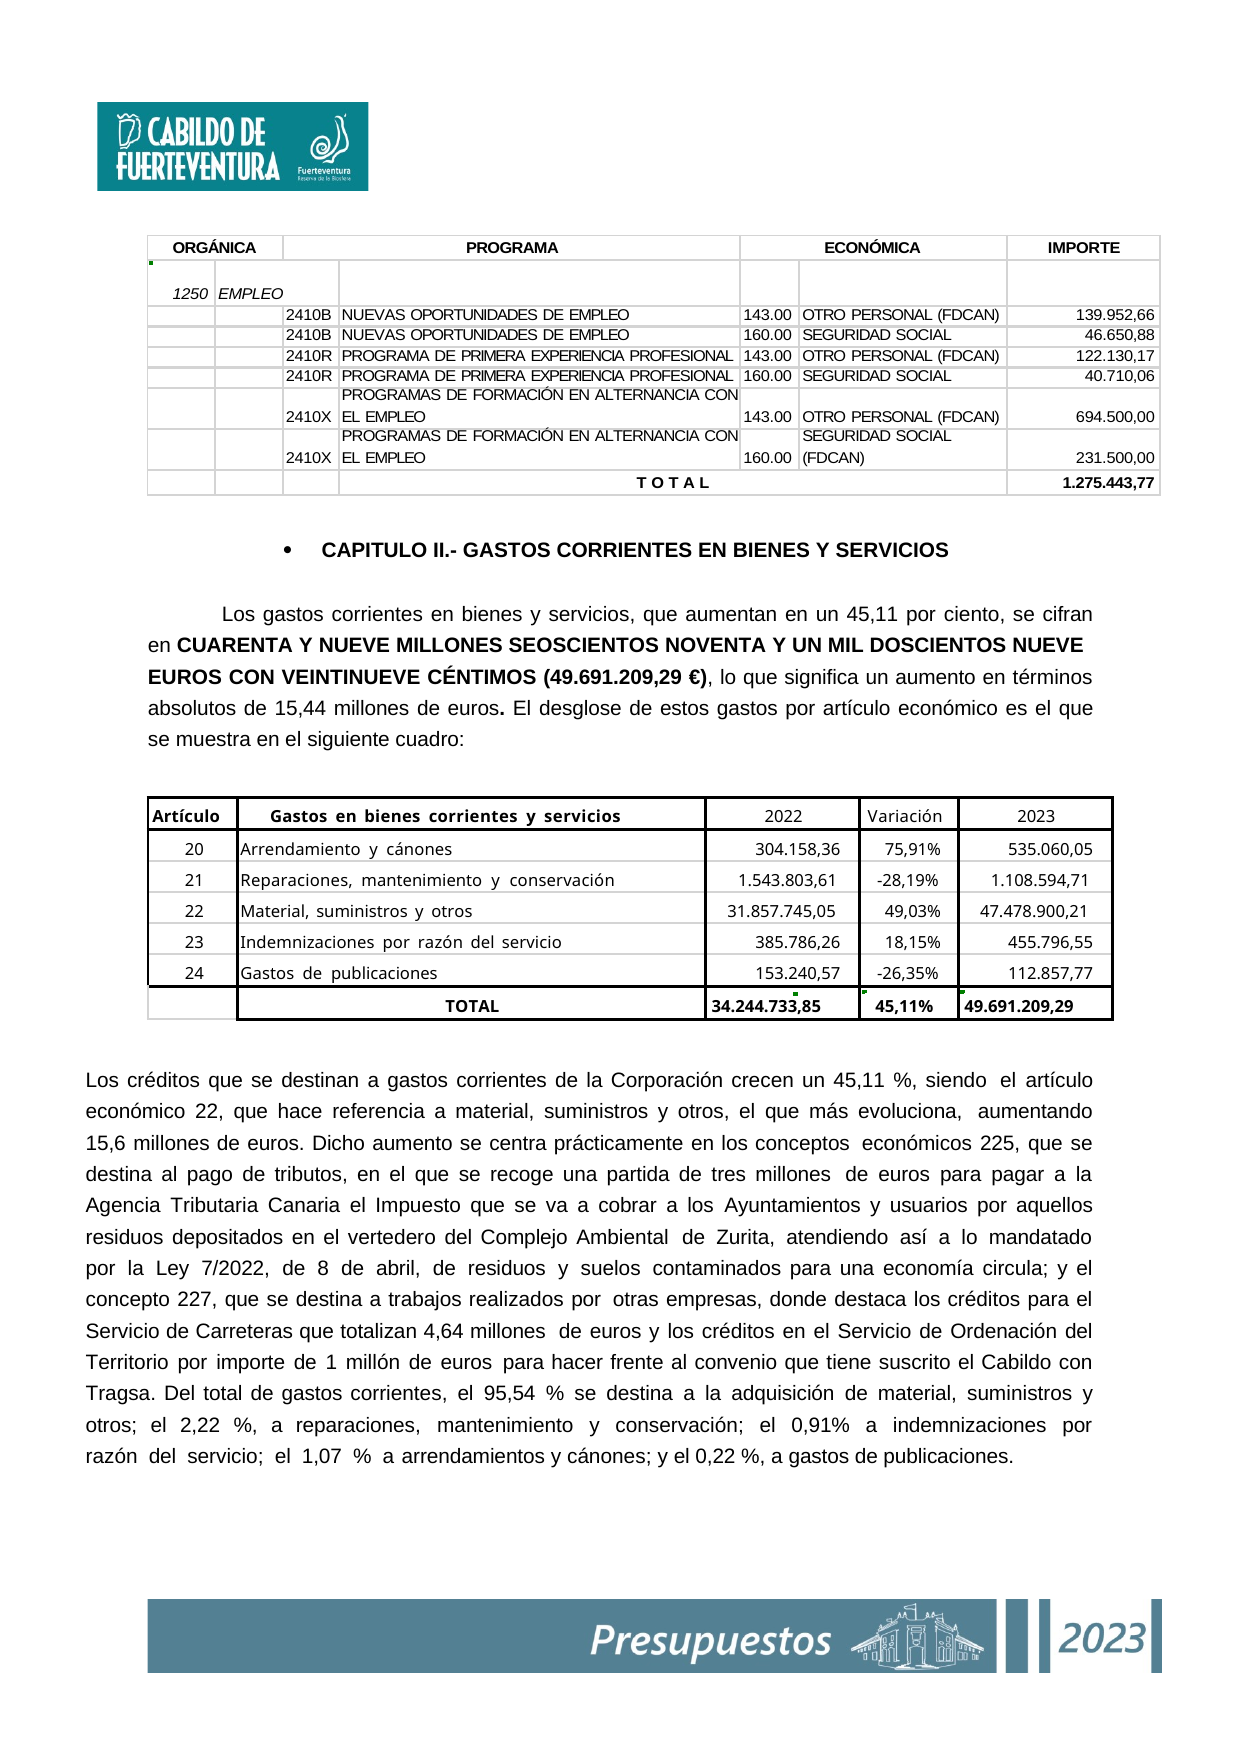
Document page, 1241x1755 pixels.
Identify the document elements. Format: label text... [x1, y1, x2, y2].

table_cell 2410R [284, 348, 338, 366]
table_cell 1250 [148, 261, 214, 305]
table_cell NUEVAS OPORTUNIDADES DE EMPLEO [340, 328, 739, 346]
table_cell 1.108.594,71 [960, 862, 1111, 891]
table_cell Material, suministros y otros [239, 893, 704, 922]
table_cell 49.691.209,29 [960, 988, 1111, 1018]
table_cell Reparaciones, mantenimiento y conservación [239, 862, 704, 891]
table_cell 31.857.745,05 [707, 893, 858, 922]
table_cell Arrendamiento y cánones [239, 831, 704, 860]
table_cell 139.952,66 [1008, 307, 1159, 325]
table_cell SEGURIDAD SOCIAL [800, 369, 1006, 387]
table_cell 122.130,17 [1008, 348, 1159, 366]
table_cell 455.796,55 [960, 924, 1111, 953]
table_cell [284, 471, 338, 494]
table_cell OTRO PERSONAL (FDCAN) [800, 307, 1006, 325]
table_cell OTRO PERSONAL (FDCAN) [800, 348, 1006, 366]
table_cell 2410R [284, 369, 338, 387]
table_cell EMPLEO [216, 261, 338, 305]
table_header Artículo [149, 799, 236, 828]
table_cell [216, 307, 282, 325]
table_cell 143.00 [741, 307, 798, 325]
table_cell Gastos de publicaciones [239, 955, 704, 985]
table_cell 22 [149, 893, 236, 922]
table_cell 385.786,26 [707, 924, 858, 953]
table_cell 1.275.443,77 [1008, 471, 1159, 494]
table_cell PROGRAMA DE PRIMERA EXPERIENCIA PROFESIONAL [340, 348, 739, 366]
table_cell [148, 369, 214, 387]
table_cell T O T A L [340, 471, 1006, 494]
table_cell [148, 471, 214, 494]
table_cell 112.857,77 [960, 955, 1111, 985]
table_cell [216, 348, 282, 366]
table_cell -28,19% [861, 862, 957, 891]
table_cell 20 [149, 831, 236, 860]
table_cell -26,35% [861, 955, 957, 985]
table_cell SEGURIDAD SOCIAL [800, 328, 1006, 346]
table_cell 46.650,88 [1008, 328, 1159, 346]
text Los gastos corrientes en bienes y servicios, que aumentan en un 45,11 por ciento, se cifran en CUARENTA Y NUEVE MILLONES SEOSCIENTOS NOVENTA Y UN MIL DOSCIENTOS NUEVE [148, 602, 1093, 657]
table_cell [148, 348, 214, 366]
text EUROS CON VEINTINUEVE CÉNTIMOS (49.691.209,29 €), lo que significa un aumento en términos absolutos de 15,44 millones de euros. El desglose de estos gastos por artículo económico es el que se muestra en el siguiente cuadro: [148, 664, 1093, 751]
table_cell 231.500,00 [1008, 430, 1159, 469]
table_cell [216, 328, 282, 346]
table_cell [148, 389, 214, 428]
table_cell [148, 328, 214, 346]
table_cell [216, 430, 282, 469]
table_cell [148, 307, 214, 325]
table_header 2022 [707, 799, 858, 828]
table_cell [216, 389, 282, 428]
table_cell PROGRAMAS DE FORMACIÓN EN ALTERNANCIA CON EL EMPLEO [340, 389, 739, 428]
table_cell [148, 430, 214, 469]
table_cell 23 [149, 924, 236, 953]
table_cell 304.158,36 [707, 831, 858, 860]
table_cell PROGRAMAS DE FORMACIÓN EN ALTERNANCIA CON EL EMPLEO [340, 430, 739, 469]
table_cell 2410X [284, 430, 338, 469]
table_cell Indemnizaciones por razón del servicio [239, 924, 704, 953]
table_cell 2410B [284, 307, 338, 325]
table_cell SEGURIDAD SOCIAL (FDCAN) [800, 430, 1006, 469]
table_cell 2410B [284, 328, 338, 346]
table_cell 535.060,05 [960, 831, 1111, 860]
table_cell 24 [149, 955, 236, 985]
table_cell 160.00 [741, 430, 798, 469]
table_header 2023 [960, 799, 1111, 828]
table_cell [1008, 261, 1159, 305]
table_header IMPORTE [1008, 236, 1159, 259]
table_cell 18,15% [861, 924, 957, 953]
table_cell 160.00 [741, 328, 798, 346]
table_cell [800, 261, 1006, 305]
table_cell OTRO PERSONAL (FDCAN) [800, 389, 1006, 428]
table_cell 21 [149, 862, 236, 891]
table_cell 2410X [284, 389, 338, 428]
table_cell 47.478.900,21 [960, 893, 1111, 922]
table_cell 694.500,00 [1008, 389, 1159, 428]
table_cell 75,91% [861, 831, 957, 860]
table_cell [340, 261, 739, 305]
table_cell 160.00 [741, 369, 798, 387]
table_cell 34.244.733,85 [707, 988, 858, 1018]
table_cell [216, 369, 282, 387]
table_cell 143.00 [741, 348, 798, 366]
table_cell 40.710,06 [1008, 369, 1159, 387]
table_header ORGÁNICA [148, 236, 282, 259]
table_header PROGRAMA [284, 236, 739, 259]
table_cell 143.00 [741, 389, 798, 428]
text Los créditos que se destinan a gastos corrientes de la Corporación crecen un 45,11 %, siendo el artículo económico 22, que hace referencia a material, suministros y otros, el que más evoluciona, aumentando 15,6 millones de euros. Dicho aumento se centra prácticamente en los conceptos económicos 225, que se destina al pago de tributos, en el que se recoge una partida de tres millones de euros para pagar a la Agencia Tributaria Canaria el Impuesto que se va a cobrar a los Ayuntamientos y usuarios por aquellos residuos depositados en el vertedero del Complejo Ambiental de Zurita, atendiendo así a lo mandatado por la Ley 7/2022, de 8 de abril, de residuos y suelos contaminados para una economía circula; y el concepto 227, que se destina a trabajos realizados por otras empresas, donde destaca los créditos para el Servicio de Carreteras que totalizan 4,64 millones de euros y los créditos en el Servicio de Ordenación del Territorio por importe de 1 millón de euros para hacer frente al convenio que tiene suscrito el Cabildo con Tragsa. Del total de gastos corrientes, el 95,54 % se destina a la adquisición de material, suministros y otros; el 2,22 %, a reparaciones, mantenimiento y conservación; el 0,91% a indemnizaciones por razón del servicio; el 1,07 % a arrendamientos y cánones; y el 0,22 %, a gastos de publicaciones. [85, 1068, 1093, 1468]
table_header Variación [861, 799, 957, 828]
table_cell [149, 988, 236, 1018]
table_cell 45,11% [861, 988, 957, 1018]
table_cell [216, 471, 282, 494]
table_header ECONÓMICA [741, 236, 1006, 259]
list CAPITULO II.- GASTOS CORRIENTES EN BIENES Y SERVICIOS [284, 538, 1174, 562]
table_header Gastos en bienes corrientes y servicios [239, 799, 704, 828]
table_cell NUEVAS OPORTUNIDADES DE EMPLEO [340, 307, 739, 325]
table_cell PROGRAMA DE PRIMERA EXPERIENCIA PROFESIONAL [340, 369, 739, 387]
table_cell [741, 261, 798, 305]
table_cell TOTAL [239, 988, 704, 1018]
table_cell 153.240,57 [707, 955, 858, 985]
table_cell 49,03% [861, 893, 957, 922]
table_cell 1.543.803,61 [707, 862, 858, 891]
